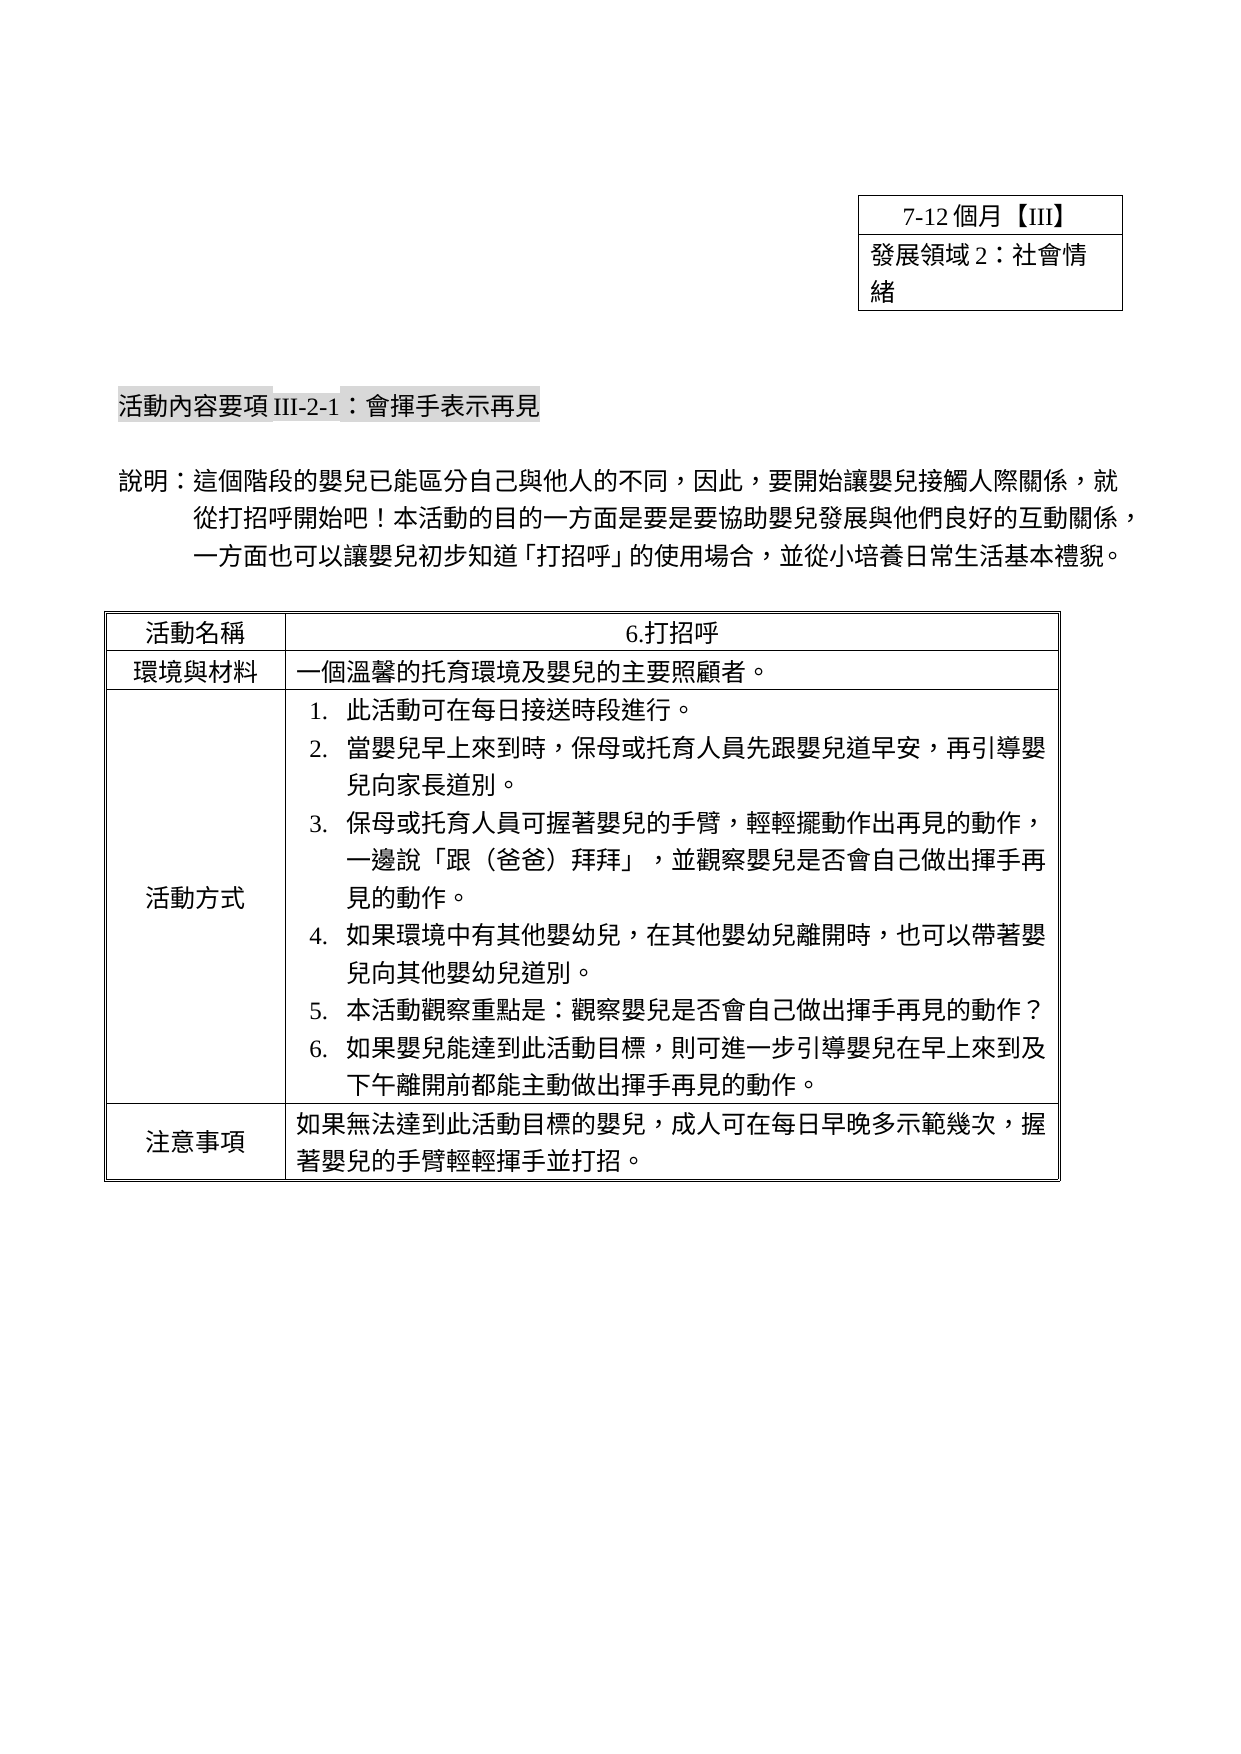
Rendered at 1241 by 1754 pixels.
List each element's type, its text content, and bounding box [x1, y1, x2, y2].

table_cell 如果無法達到此活動目標的嬰兒，成人可在每日早晚多示範幾次，握著嬰兒的手臂輕輕揮手並打招。 [286, 1104, 1058, 1178]
table_cell 環境與材料 [107, 651, 285, 689]
table_header 6.打招呼 [286, 614, 1058, 650]
table_header 7-12個月【III】 [859, 196, 1122, 233]
table_cell 活動方式 [107, 690, 285, 1102]
table_cell 發展領域2：社會情緒 [859, 235, 1122, 309]
table_cell 一個溫馨的托育環境及嬰兒的主要照顧者。 [286, 651, 1058, 689]
text 活動內容要項III-2-1：會揮手表示再見 [118, 386, 1122, 423]
table_cell 此活動可在每日接送時段進行。 當嬰兒早上來到時，保母或托育人員先跟嬰兒道早安，再引導嬰兒向家長道別。 保母或托育人員可握著嬰兒的手臂，輕輕擺動作出再見的動作，一邊說「跟（爸爸）拜拜」，並觀察嬰兒是否會自己做出揮手再見的動作。 如果環境中有其他嬰幼兒，在其他嬰幼兒離開時，也可以帶著嬰兒向其他嬰幼兒道別。 本活動觀察重點是：觀察嬰兒是否會自己做出揮手再見的動作？ 如果嬰兒能達到此活動目標，則可進一步引導嬰兒在早上來到及下午離開前都能主動做出揮手再見的動作。 [286, 690, 1058, 1102]
table_cell 注意事項 [107, 1104, 285, 1178]
text 說明：這個階段的嬰兒已能區分自己與他人的不同，因此，要開始讓嬰兒接觸人際關係，就從打招呼開始吧！本活動的目的一方面是要是要協助嬰兒發展與他們良好的互動關係，一方面也可以讓嬰兒初步知道「打招呼」的使用場合，並從小培養日常生活基本禮貎。 [118, 461, 1122, 573]
table_header 活動名稱 [107, 614, 285, 650]
